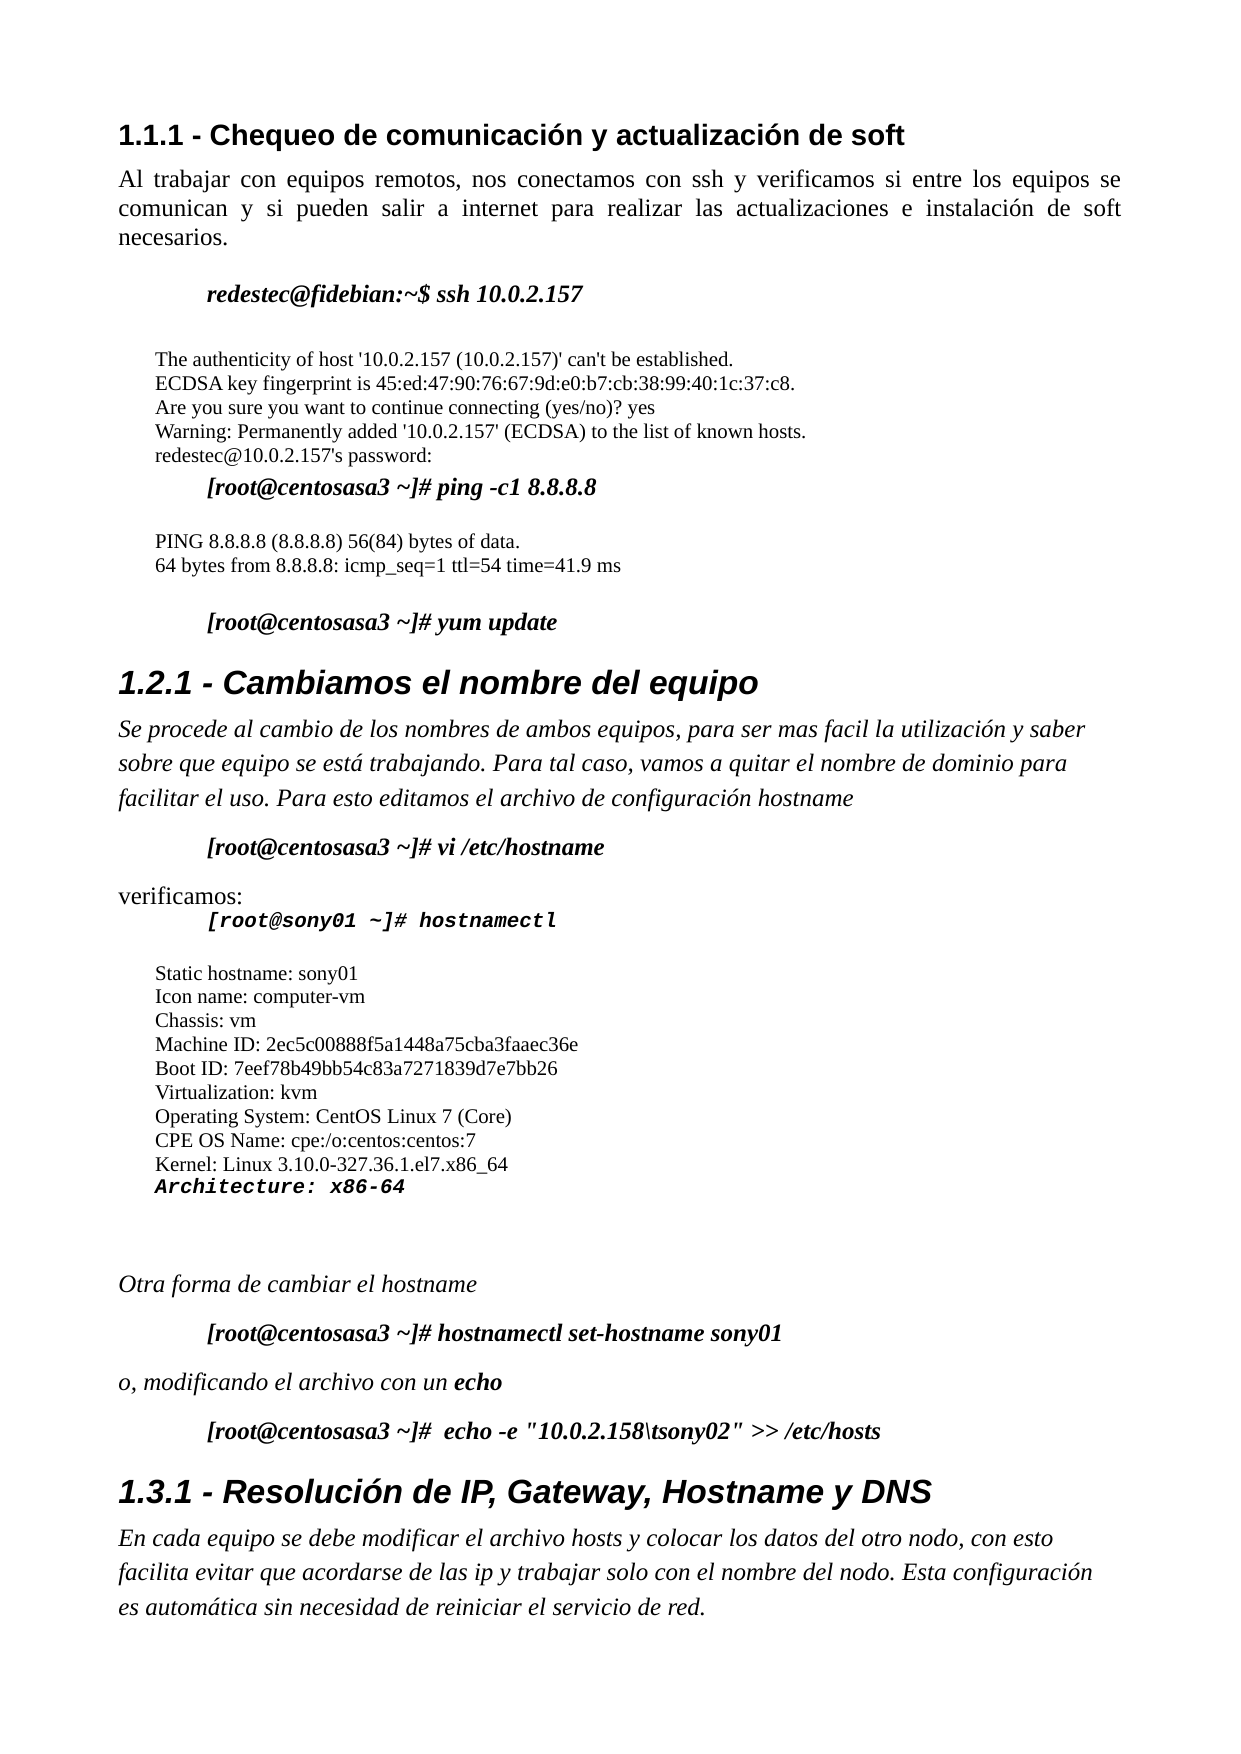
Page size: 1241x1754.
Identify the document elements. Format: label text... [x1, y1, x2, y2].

text [root@centosasa3 ~]# hostnamectl set-hostname sony01 [207, 1318, 1122, 1347]
text [root@centosasa3 ~]# vi /etc/hostname [207, 832, 1122, 861]
text [root@centosasa3 ~]# echo -e "10.0.2.158\tsony02" >> /etc/hosts [207, 1416, 1122, 1445]
text Otra forma de cambiar el hostname [118, 1269, 1122, 1298]
text [root@sony01 ~]# hostnamectl [207, 910, 1122, 933]
text verificamos: [118, 881, 1122, 910]
subtitle 1.1.1 - Chequeo de comunicación y actualización de soft [118, 118, 1122, 152]
text redestec@fidebian:~$ ssh 10.0.2.157 [207, 279, 1122, 308]
text Al trabajar con equipos remotos, nos conectamos con ssh y verificamos si entre los equipos se comunican y si pueden salir a internet para realizar las actualizaciones e instalación de soft necesarios. [118, 164, 1122, 251]
text En cada equipo se debe modificar el archivo hosts y colocar los datos del otro nodo, con esto facilita evitar que acordarse de las ip y trabajar solo con el nombre del nodo. Esta configuración es automática sin necesidad de reiniciar el servicio de red. [118, 1523, 1122, 1620]
text o, modificando el archivo con un echo [118, 1367, 1122, 1396]
text [root@centosasa3 ~]# ping -c1 8.8.8.8 [207, 472, 1122, 501]
text [root@centosasa3 ~]# yum update [207, 607, 1122, 636]
subtitle 1.3.1 - Resolución de IP, Gateway, Hostname y DNS [118, 1471, 1122, 1510]
subtitle 1.2.1 - Cambiamos el nombre del equipo [118, 663, 1122, 701]
text Se procede al cambio de los nombres de ambos equipos, para ser mas facil la utilización y saber sobre que equipo se está trabajando. Para tal caso, vamos a quitar el nombre de dominio para facilitar el uso. Para esto editamos el archivo de configuración hostname [118, 714, 1122, 812]
